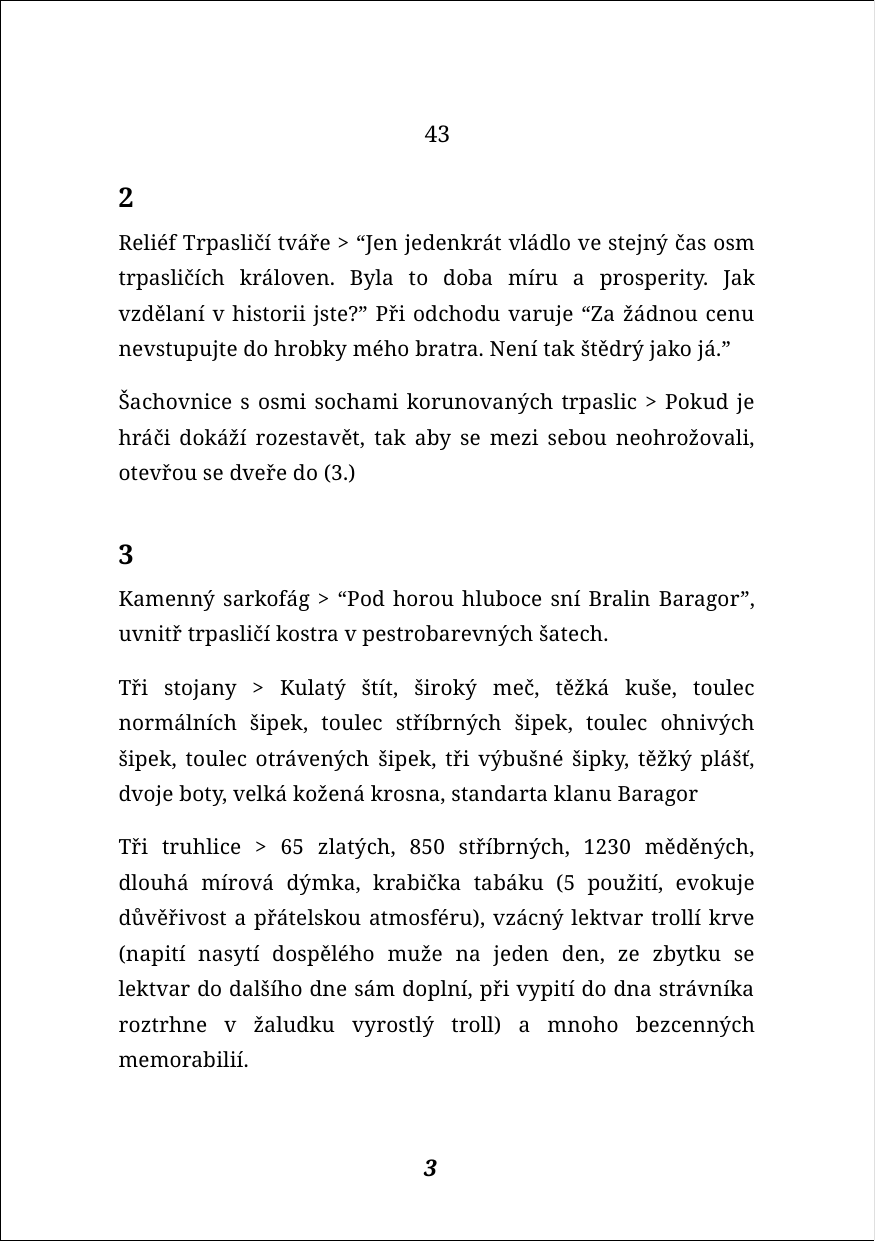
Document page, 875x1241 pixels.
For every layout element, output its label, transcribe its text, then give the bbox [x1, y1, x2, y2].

text Šachovnice s osmi sochami korunovaných trpaslic > Pokud je hráči dokáží rozestavět, tak aby se mezi sebou neohrožovali, otevřou se dveře do (3.) [118, 387, 756, 487]
subtitle 3 [118, 535, 756, 572]
text Tři stojany > Kulatý štít, široký meč, těžká kuše, toulec normálních šipek, toulec stříbrných šipek, toulec ohnivých šipek, toulec otrávených šipek, tři výbušné šipky, těžký plášť, dvoje boty, velká kožená krosna, standarta klanu Baragor [118, 673, 756, 808]
text Reliéf Trpasličí tváře > “Jen jedenkrát vládlo ve stejný čas osm trpasličích královen. Byla to doba míru a prosperity. Jak vzdělaní v historii jste?” Při odchodu varuje “Za žádnou cenu nevstupujte do hrobky mého bratra. Není tak štědrý jako já.” [118, 228, 756, 363]
text Kamenný sarkofág > “Pod horou hluboce sní Bralin Baragor”, uvnitř trpasličí kostra v pestrobarevných šatech. [118, 584, 756, 648]
subtitle 2 [118, 179, 756, 216]
text Tři truhlice > 65 zlatých, 850 stříbrných, 1230 měděných, dlouhá mírová dýmka, krabička tabáku (5 použití, evokuje důvěřivost a přátelskou atmosféru), vzácný lektvar trollí krve (napití nasytí dospělého muže na jeden den, ze zbytku se lektvar do dalšího dne sám doplní, při vypití do dna strávníka roztrhne v žaludku vyrostlý troll) a mnoho bezcenných memorabilií. [118, 832, 756, 1074]
